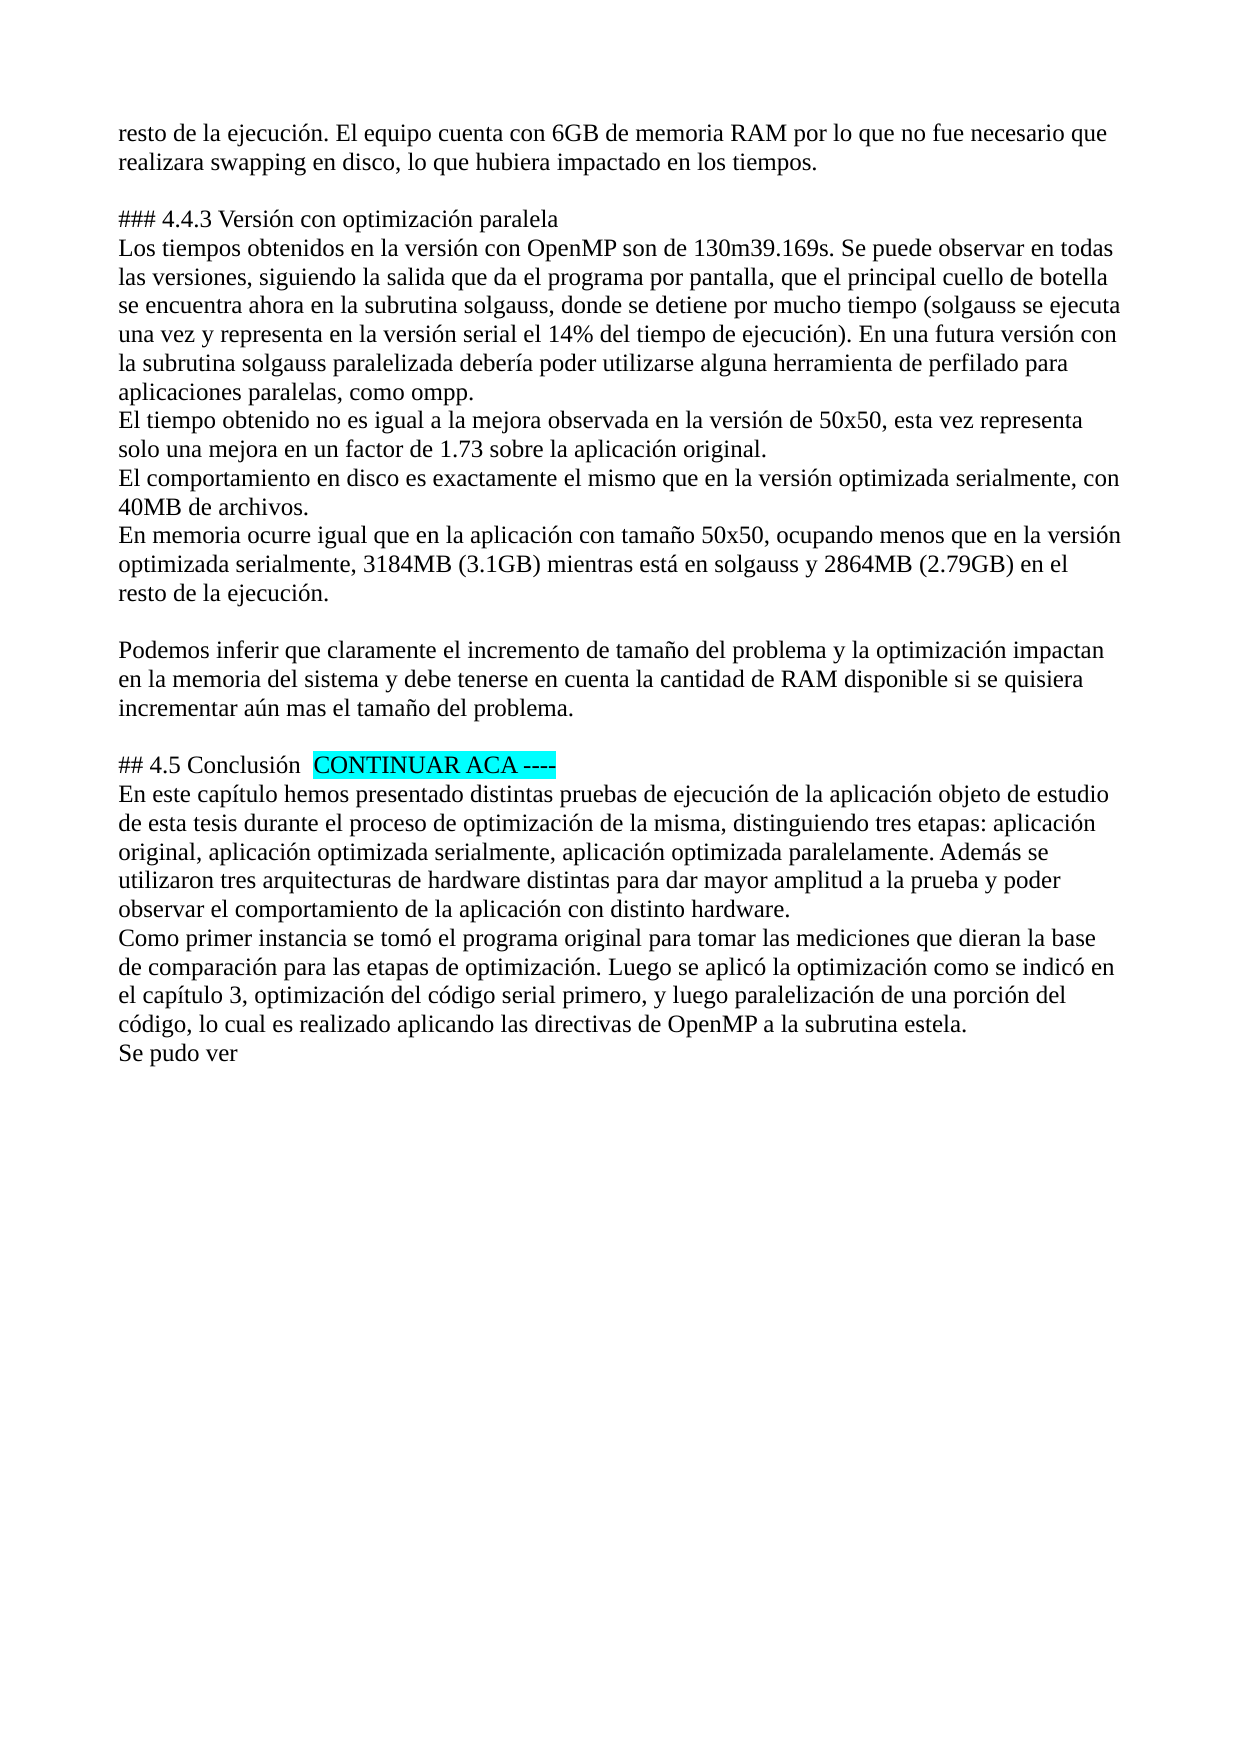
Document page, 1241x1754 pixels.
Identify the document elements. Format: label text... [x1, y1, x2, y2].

text El comportamiento en disco es exactamente el mismo que en la versión optimizada serialmente, con 40MB de archivos. [118, 463, 1122, 521]
text resto de la ejecución. El equipo cuenta con 6GB de memoria RAM por lo que no fue necesario que realizara swapping en disco, lo que hubiera impactado en los tiempos. [118, 118, 1122, 176]
text Podemos inferir que claramente el incremento de tamaño del problema y la optimización impactan en la memoria del sistema y debe tenerse en cuenta la cantidad de RAM disponible si se quisiera incrementar aún mas el tamaño del problema. [118, 636, 1122, 722]
text En memoria ocurre igual que en la aplicación con tamaño 50x50, ocupando menos que en la versión optimizada serialmente, 3184MB (3.1GB) mientras está en solgauss y 2864MB (2.79GB) en el resto de la ejecución. [118, 521, 1122, 607]
text En este capítulo hemos presentado distintas pruebas de ejecución de la aplicación objeto de estudio de esta tesis durante el proceso de optimización de la misma, distinguiendo tres etapas: aplicación original, aplicación optimizada serialmente, aplicación optimizada paralelamente. Además se utilizaron tres arquitecturas de hardware distintas para dar mayor amplitud a la prueba y poder observar el comportamiento de la aplicación con distinto hardware. [118, 779, 1122, 923]
text ### 4.4.3 Versión con optimización paralela [118, 204, 1122, 233]
text ## 4.5 Conclusión CONTINUAR ACA ---- [118, 751, 1122, 779]
text El tiempo obtenido no es igual a la mejora observada en la versión de 50x50, esta vez representa solo una mejora en un factor de 1.73 sobre la aplicación original. [118, 406, 1122, 463]
text Los tiempos obtenidos en la versión con OpenMP son de 130m39.169s. Se puede observar en todas las versiones, siguiendo la salida que da el programa por pantalla, que el principal cuello de botella se encuentra ahora en la subrutina solgauss, donde se detiene por mucho tiempo (solgauss se ejecuta una vez y representa en la versión serial el 14% del tiempo de ejecución). En una futura versión con la subrutina solgauss paralelizada debería poder utilizarse alguna herramienta de perfilado para aplicaciones paralelas, como ompp. [118, 233, 1122, 406]
text Como primer instancia se tomó el programa original para tomar las mediciones que dieran la base de comparación para las etapas de optimización. Luego se aplicó la optimización como se indicó en el capítulo 3, optimización del código serial primero, y luego paralelización de una porción del código, lo cual es realizado aplicando las directivas de OpenMP a la subrutina estela. [118, 923, 1122, 1038]
text Se pudo ver [118, 1038, 1122, 1067]
